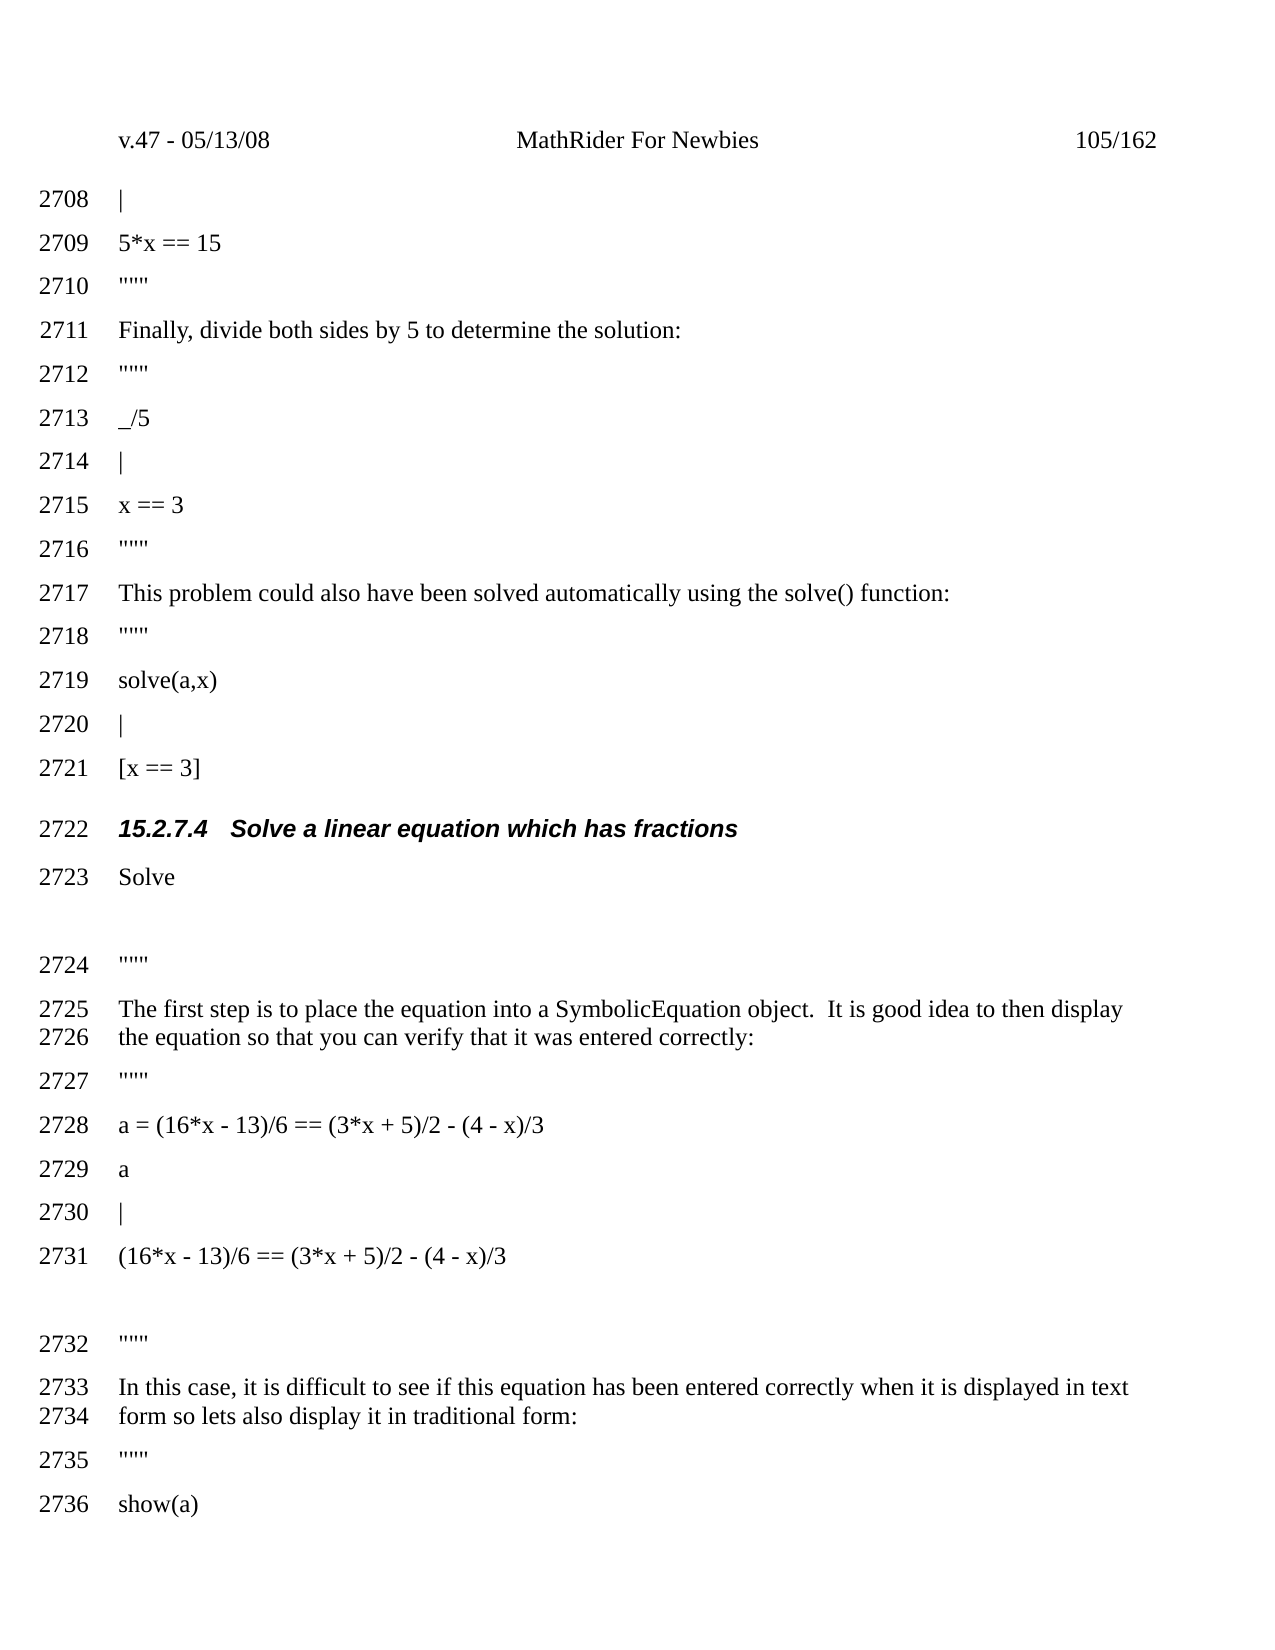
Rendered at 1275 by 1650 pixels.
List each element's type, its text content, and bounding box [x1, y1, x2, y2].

text 5*x == 15 [118, 228, 1157, 256]
text a [118, 1154, 1157, 1182]
text (16*x - 13)/6 == (3*x + 5)/2 - (4 - x)/3 [118, 1241, 1157, 1270]
text This problem could also have been solved automatically using the solve() function: [118, 578, 1157, 606]
text | [118, 709, 1157, 738]
text solve(a,x) [118, 665, 1157, 694]
text """ [118, 950, 1157, 979]
text | [118, 446, 1157, 475]
text Finally, divide both sides by 5 to determine the solution: [118, 315, 1157, 344]
text """ [118, 1329, 1157, 1357]
text a = (16*x - 13)/6 == (3*x + 5)/2 - (4 - x)/3 [118, 1110, 1157, 1139]
text """ [118, 271, 1157, 300]
text The first step is to place the equation into a SymbolicEquation object. It is good idea to then display the equation so that you can verify that it was entered correctly: [118, 994, 1157, 1051]
subtitle Solve a linear equation which has fractions [118, 814, 1157, 842]
text """ [118, 1066, 1157, 1095]
text | [118, 1197, 1157, 1226]
text show(a) [118, 1489, 1157, 1517]
text """ [118, 621, 1157, 650]
text """ [118, 1445, 1157, 1474]
text """ [118, 534, 1157, 563]
text In this case, it is difficult to see if this equation has been entered correctly when it is displayed in text form so lets also display it in traditional form: [118, 1372, 1157, 1430]
text | [118, 184, 1157, 213]
text x == 3 [118, 490, 1157, 519]
text Solve [118, 862, 1157, 891]
text """ [118, 359, 1157, 388]
text [x == 3] [118, 753, 1157, 781]
text _/5 [118, 403, 1157, 431]
